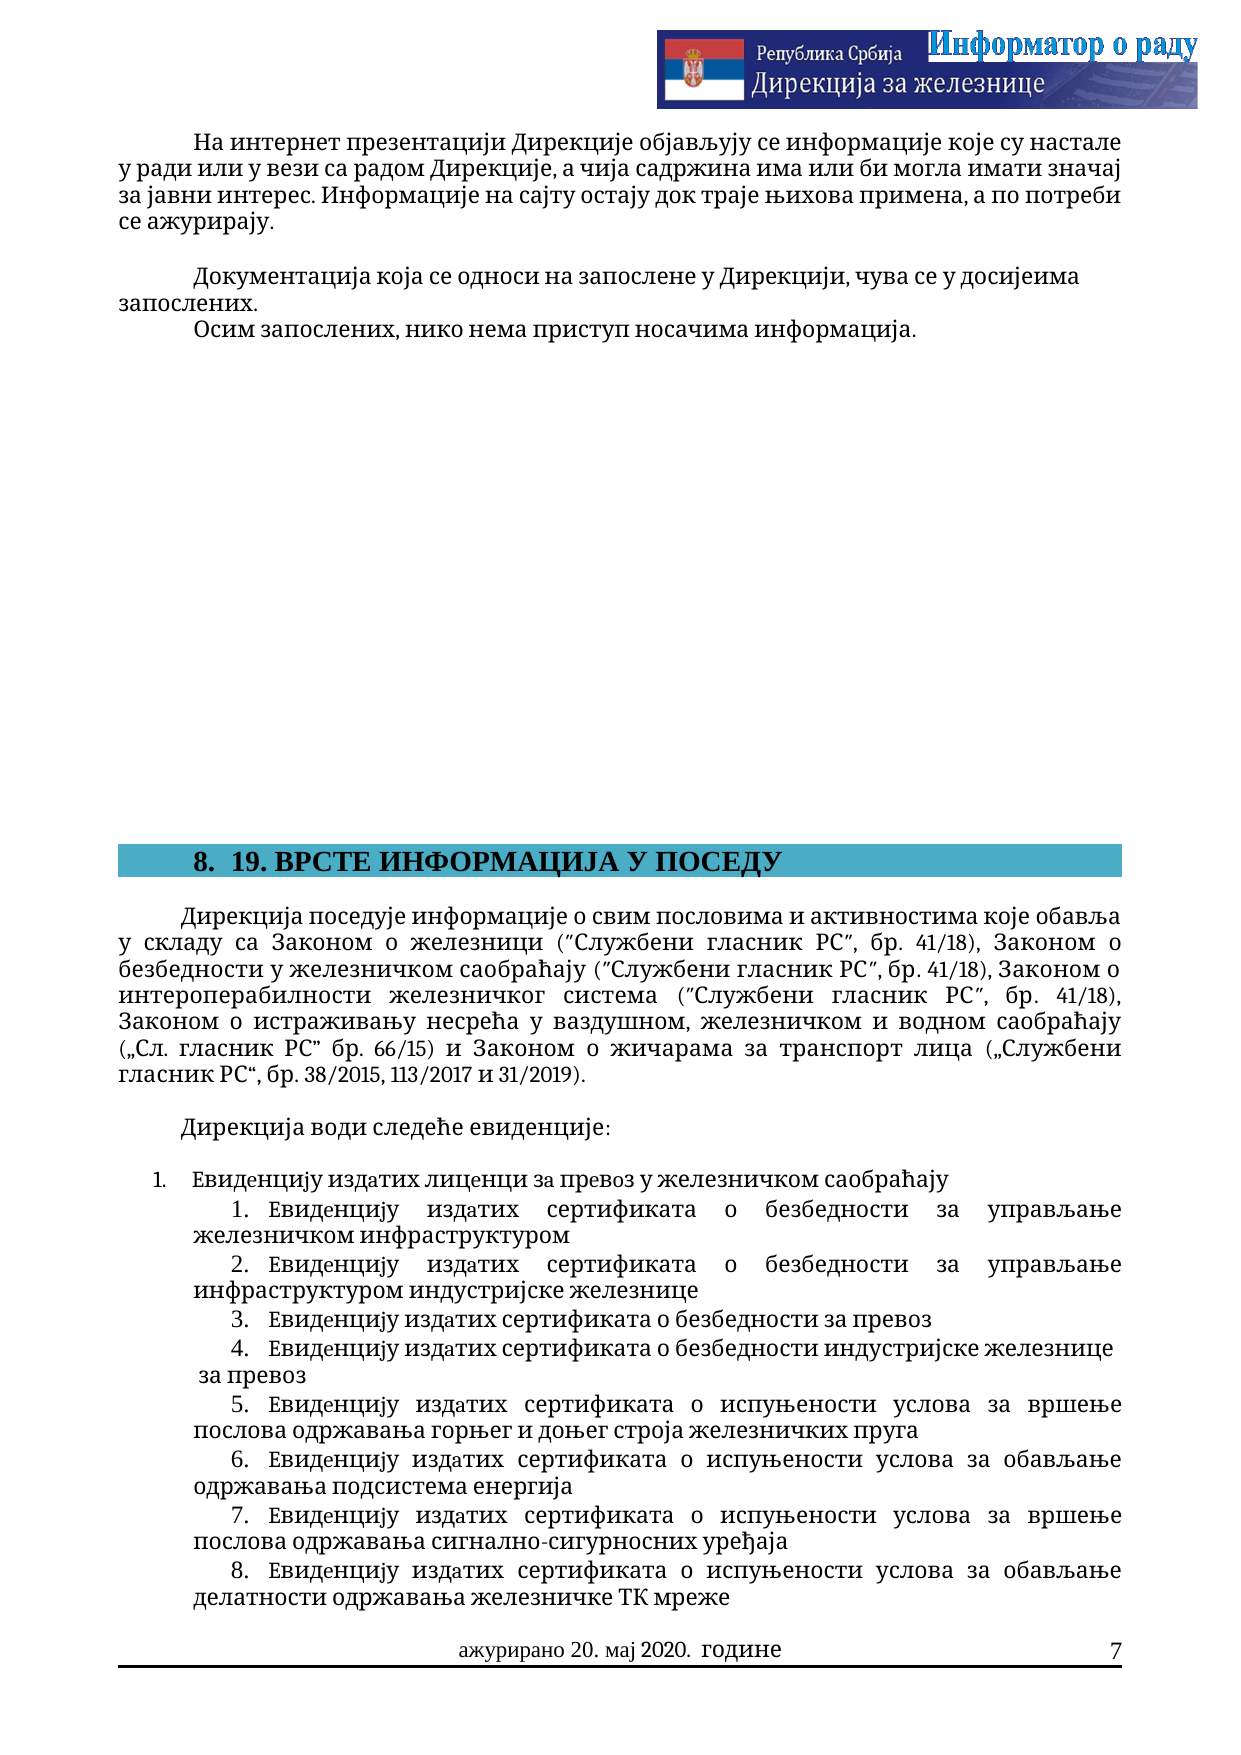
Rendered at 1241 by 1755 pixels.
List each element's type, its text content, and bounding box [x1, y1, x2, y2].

text Документација која се односи на запослене у Дирекцији, чува се у досијеима запослених. [118, 264, 1122, 317]
text Дирекција поседује информације о свим пословима и активностима које обавља у складу са Законом о железници (″Службени гласник РС″, бр. 41/18), Законом о безбедности у железничком саобраћају (″Службени гласник РС″, бр. 41/18), Законом о интероперабилности железничког система (″Службени гласник РС″, бр. 41/18), Законом о истраживању несрећа у ваздушном, железничком и водном саобраћају („Сл. гласник РС” бр. 66/15) и Законом о жичарама за транспорт лица („Службени гласник РС“, бр. 38/2015, 113/2017 и 31/2019). [118, 904, 1122, 1088]
text Дирекција води следеће евиденције: [118, 1114, 1122, 1141]
list Eвидeнциjу издaтих сертификата о испуњености услова за вршење послова одржавања сигнално-сигурносних уређаја [156, 1500, 1122, 1555]
list Eвидeнциjу издaтих сертификата о испуњености услова за обављање одржавања подсистема енергија [156, 1444, 1122, 1500]
list Eвидeнциjу издaтих сертификата о безбедности за управљање инфраструктуром индустријске железнице [156, 1249, 1122, 1304]
text за превоз [193, 1363, 1122, 1389]
subtitle 19. Врсте информација у поседу [118, 844, 1122, 877]
text 1. Eвидeнциjу издaтих лицeнци зa прeвoз у железничком саобраћају [118, 1167, 1122, 1194]
text На интернет презентацији Дирекције објављују се информације које су настале у ради или у вези са радом Дирекције, а чија садржина има или би могла имати значај за јавни интерес. Информације на сајту остају док траје њихова примена, а по потреби се ажурирају. [118, 130, 1122, 235]
list Eвидeнциjу издaтих сертификата о испуњености услова за обављање делатности одржавања железничке ТК мреже [156, 1555, 1122, 1611]
list Eвидeнциjу издaтих сертификата о безбедности индустријске железнице [156, 1333, 1122, 1363]
list Eвидeнциjу издaтих сертификата о безбедности за управљање железничком инфраструктуром [156, 1194, 1122, 1249]
list Eвидeнциjу издaтих сертификата о испуњености услова за вршење послова одржавања горњег и доњег строја железничких пруга [156, 1389, 1122, 1444]
list Eвидeнциjу издaтих сертификата о безбедности за превоз [156, 1304, 1122, 1333]
text Осим запослених, нико нема приступ носачима информација. [118, 317, 1122, 343]
